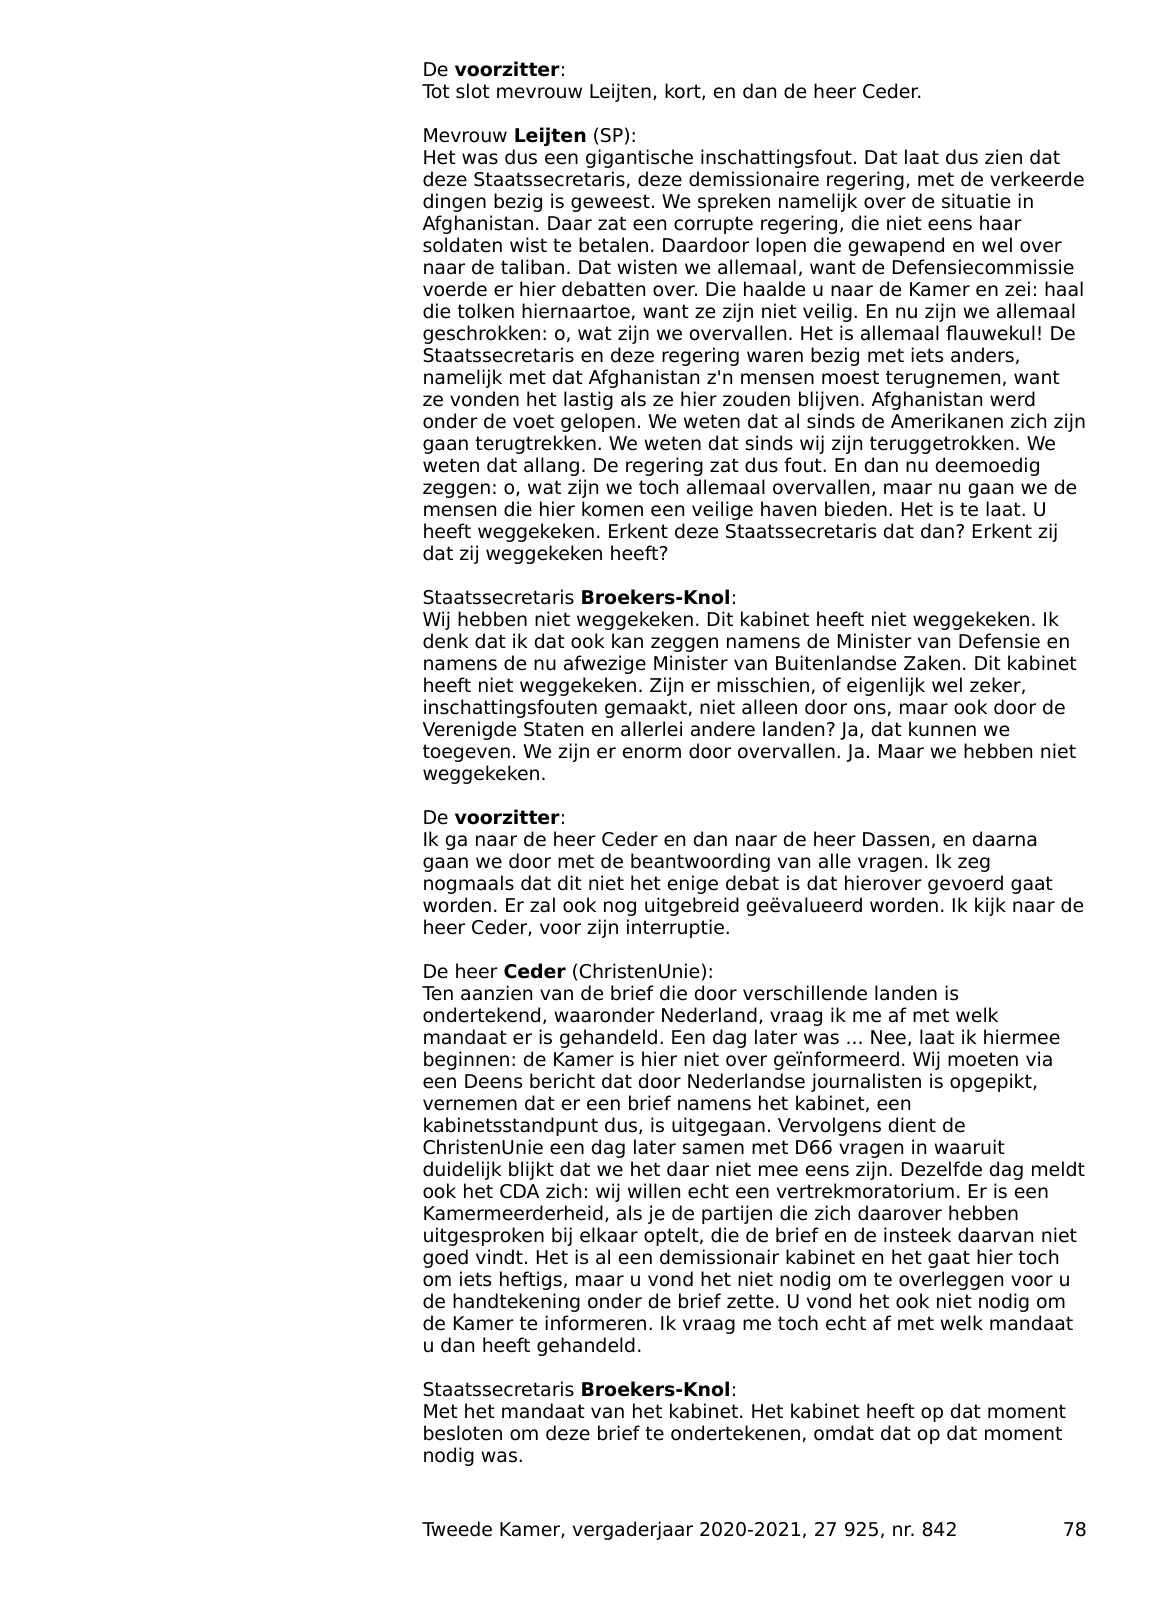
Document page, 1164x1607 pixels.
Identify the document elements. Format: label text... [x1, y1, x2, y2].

text Staatssecretaris Broekers-Knol: [422, 1379, 1087, 1401]
text Staatssecretaris Broekers-Knol: [422, 587, 1087, 609]
text Mevrouw Leijten (SP): [422, 125, 1087, 147]
text Wij hebben niet weggekeken. Dit kabinet heeft niet weggekeken. Ik denk dat ik dat ook kan zeggen namens de Minister van Defensie en namens de nu afwezige Minister van Buitenlandse Zaken. Dit kabinet heeft niet weggekeken. Zijn er misschien, of eigenlijk wel zeker, inschattingsfouten gemaakt, niet alleen door ons, maar ook door de Verenigde Staten en allerlei andere landen? Ja, dat kunnen we toegeven. We zijn er enorm door overvallen. Ja. Maar we hebben niet weggekeken. [422, 609, 1087, 785]
text Het was dus een gigantische inschattingsfout. Dat laat dus zien dat deze Staatssecretaris, deze demissionaire regering, met de verkeerde dingen bezig is geweest. We spreken namelijk over de situatie in Afghanistan. Daar zat een corrupte regering, die niet eens haar soldaten wist te betalen. Daardoor lopen die gewapend en wel over naar de taliban. Dat wisten we allemaal, want de Defensiecommissie voerde er hier debatten over. Die haalde u naar de Kamer en zei: haal die tolken hiernaartoe, want ze zijn niet veilig. En nu zijn we allemaal geschrokken: o, wat zijn we overvallen. Het is allemaal flauwekul! De Staatssecretaris en deze regering waren bezig met iets anders, namelijk met dat Afghanistan z'n mensen moest terugnemen, want ze vonden het lastig als ze hier zouden blijven. Afghanistan werd onder de voet gelopen. We weten dat al sinds de Amerikanen zich zijn gaan terugtrekken. We weten dat sinds wij zijn teruggetrokken. We weten dat allang. De regering zat dus fout. En dan nu deemoedig zeggen: o, wat zijn we toch allemaal overvallen, maar nu gaan we de mensen die hier komen een veilige haven bieden. Het is te laat. U heeft weggekeken. Erkent deze Staatssecretaris dat dan? Erkent zij dat zij weggekeken heeft? [422, 147, 1087, 565]
text Ik ga naar de heer Ceder en dan naar de heer Dassen, en daarna gaan we door met de beantwoording van alle vragen. Ik zeg nogmaals dat dit niet het enige debat is dat hierover gevoerd gaat worden. Er zal ook nog uitgebreid geëvalueerd worden. Ik kijk naar de heer Ceder, voor zijn interruptie. [422, 829, 1087, 939]
text De heer Ceder (ChristenUnie): [422, 961, 1087, 983]
text De voorzitter: [422, 59, 1087, 81]
text Ten aanzien van de brief die door verschillende landen is ondertekend, waaronder Nederland, vraag ik me af met welk mandaat er is gehandeld. Een dag later was ... Nee, laat ik hiermee beginnen: de Kamer is hier niet over geïnformeerd. Wij moeten via een Deens bericht dat door Nederlandse journalisten is opgepikt, vernemen dat er een brief namens het kabinet, een kabinetsstandpunt dus, is uitgegaan. Vervolgens dient de ChristenUnie een dag later samen met D66 vragen in waaruit duidelijk blijkt dat we het daar niet mee eens zijn. Dezelfde dag meldt ook het CDA zich: wij willen echt een vertrekmoratorium. Er is een Kamermeerderheid, als je de partijen die zich daarover hebben uitgesproken bij elkaar optelt, die de brief en de insteek daarvan niet goed vindt. Het is al een demissionair kabinet en het gaat hier toch om iets heftigs, maar u vond het niet nodig om te overleggen voor u de handtekening onder de brief zette. U vond het ook niet nodig om de Kamer te informeren. Ik vraag me toch echt af met welk mandaat u dan heeft gehandeld. [422, 983, 1087, 1357]
text De voorzitter: [422, 807, 1087, 829]
text Tot slot mevrouw Leijten, kort, en dan de heer Ceder. [422, 81, 1087, 103]
text Met het mandaat van het kabinet. Het kabinet heeft op dat moment besloten om deze brief te ondertekenen, omdat dat op dat moment nodig was. [422, 1401, 1087, 1467]
